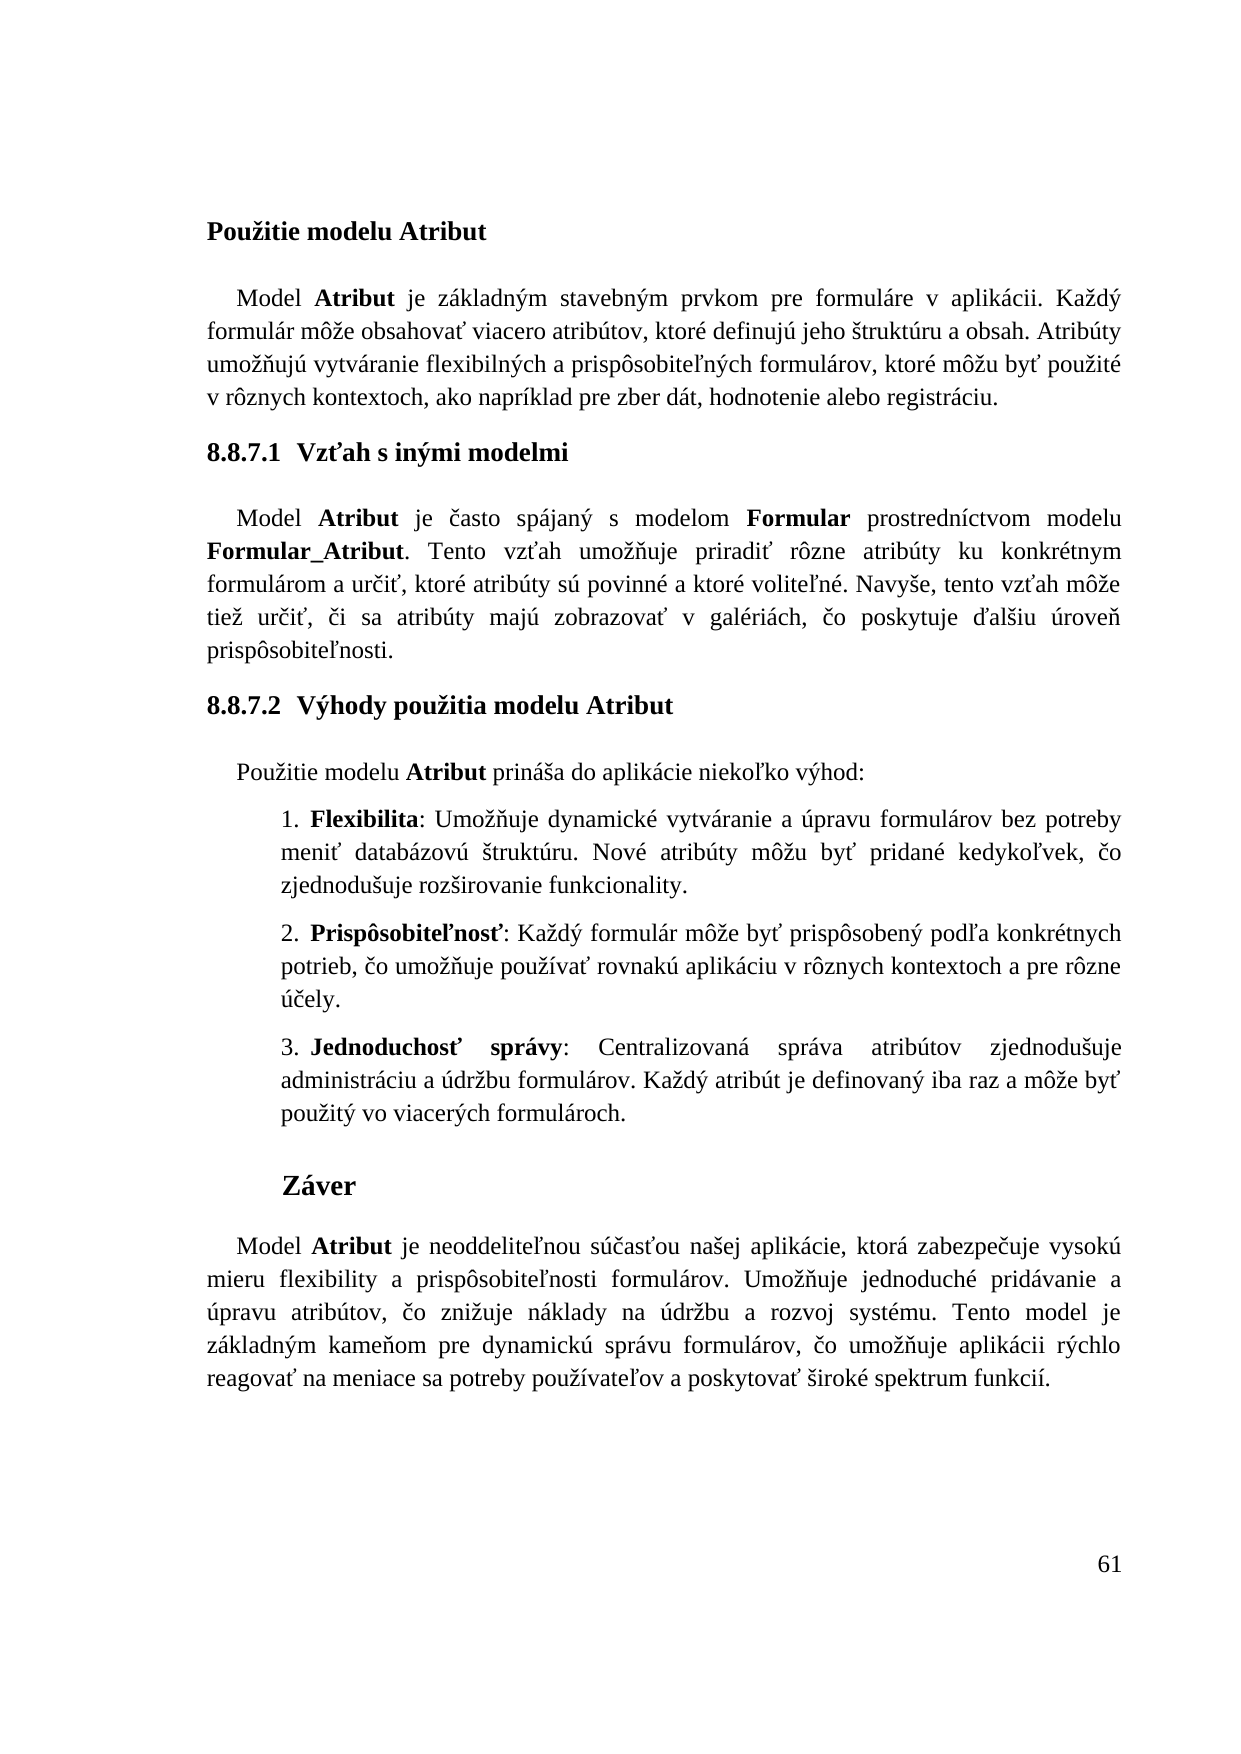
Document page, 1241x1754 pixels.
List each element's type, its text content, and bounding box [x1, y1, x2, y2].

subtitle Vzťah s inými modelmi [207, 436, 1122, 467]
list Flexibilita: Umožňuje dynamické vytváranie a úpravu formulárov bez potreby meniť databázovú štruktúru. Nové atribúty môžu byť pridané kedykoľvek, čo zjednodušuje rozširovanie funkcionality. [251, 804, 1122, 899]
subtitle Záver [207, 1168, 1122, 1202]
text Model Atribut je základným stavebným prvkom pre formuláre v aplikácii. Každý formulár môže obsahovať viacero atribútov, ktoré definujú jeho štruktúru a obsah. Atribúty umožňujú vytváranie flexibilných a prispôsobiteľných formulárov, ktoré môžu byť použité v rôznych kontextoch, ako napríklad pre zber dát, hodnotenie alebo registráciu. [207, 283, 1122, 411]
subtitle Použitie modelu Atribut [207, 216, 1122, 247]
list Prispôsobiteľnosť: Každý formulár môže byť prispôsobený podľa konkrétnych potrieb, čo umožňuje používať rovnakú aplikáciu v rôznych kontextoch a pre rôzne účely. [251, 918, 1122, 1013]
text Použitie modelu Atribut prináša do aplikácie niekoľko výhod: [207, 757, 1122, 786]
list Jednoduchosť správy: Centralizovaná správa atribútov zjednodušuje administráciu a údržbu formulárov. Každý atribút je definovaný iba raz a môže byť použitý vo viacerých formulároch. [251, 1032, 1122, 1127]
subtitle Výhody použitia modelu Atribut [207, 689, 1122, 721]
text Model Atribut je neoddeliteľnou súčasťou našej aplikácie, ktorá zabezpečuje vysokú mieru flexibility a prispôsobiteľnosti formulárov. Umožňuje jednoduché pridávanie a úpravu atribútov, čo znižuje náklady na údržbu a rozvoj systému. Tento model je základným kameňom pre dynamickú správu formulárov, čo umožňuje aplikácii rýchlo reagovať na meniace sa potreby používateľov a poskytovať široké spektrum funkcií. [207, 1231, 1122, 1392]
text Model Atribut je často spájaný s modelom Formular prostredníctvom modelu Formular_Atribut. Tento vzťah umožňuje priradiť rôzne atribúty ku konkrétnym formulárom a určiť, ktoré atribúty sú povinné a ktoré voliteľné. Navyše, tento vzťah môže tiež určiť, či sa atribúty majú zobrazovať v galériách, čo poskytuje ďalšiu úroveň prispôsobiteľnosti. [207, 503, 1122, 664]
